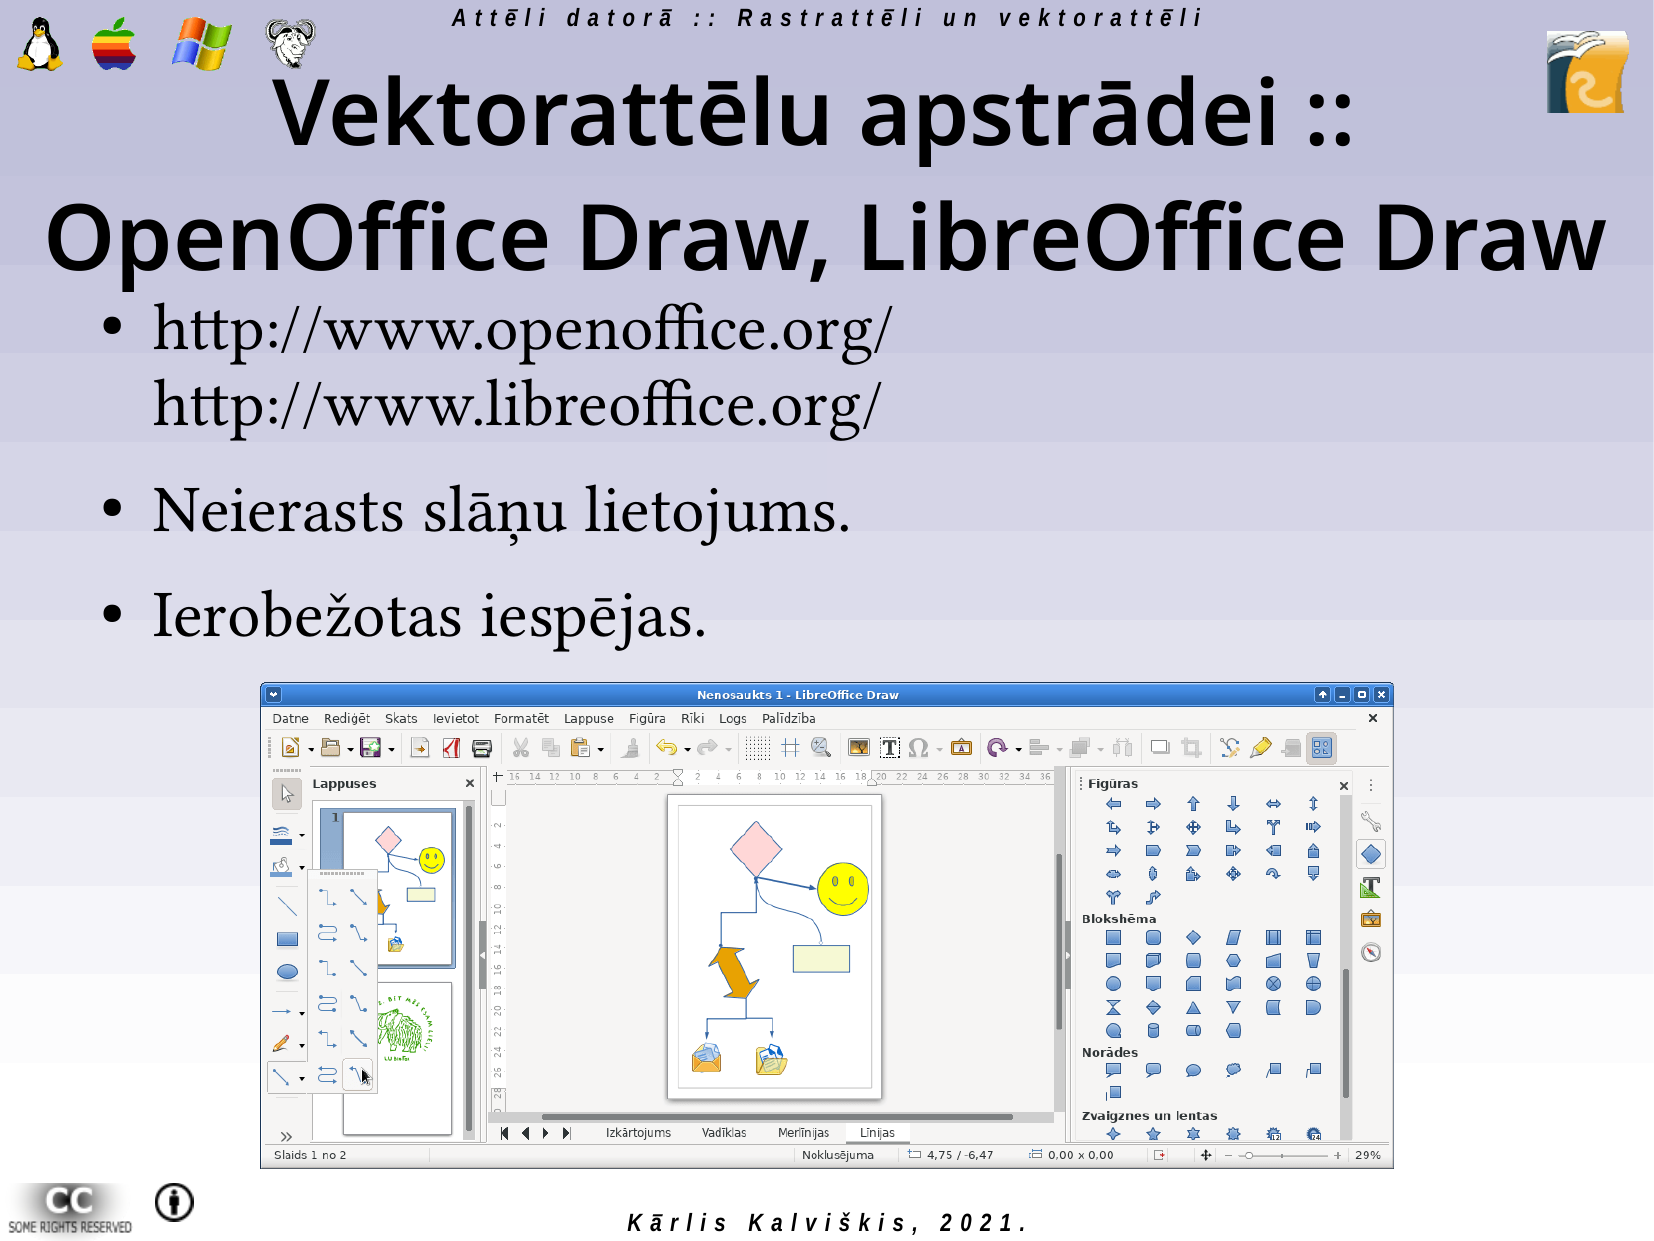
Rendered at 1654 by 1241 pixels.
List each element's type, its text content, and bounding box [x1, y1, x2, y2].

picture [0, 0, 1654, 1241]
list http://www.openoffice.org/ http://www.libreoffice.org/ Neierasts slāņu lietojums. Ierobežotas iespējas. [82, 289, 1571, 1113]
title Vektorattēlu apstrādei :: OpenOffice Draw, LibreOffice Draw [29, 49, 1625, 296]
